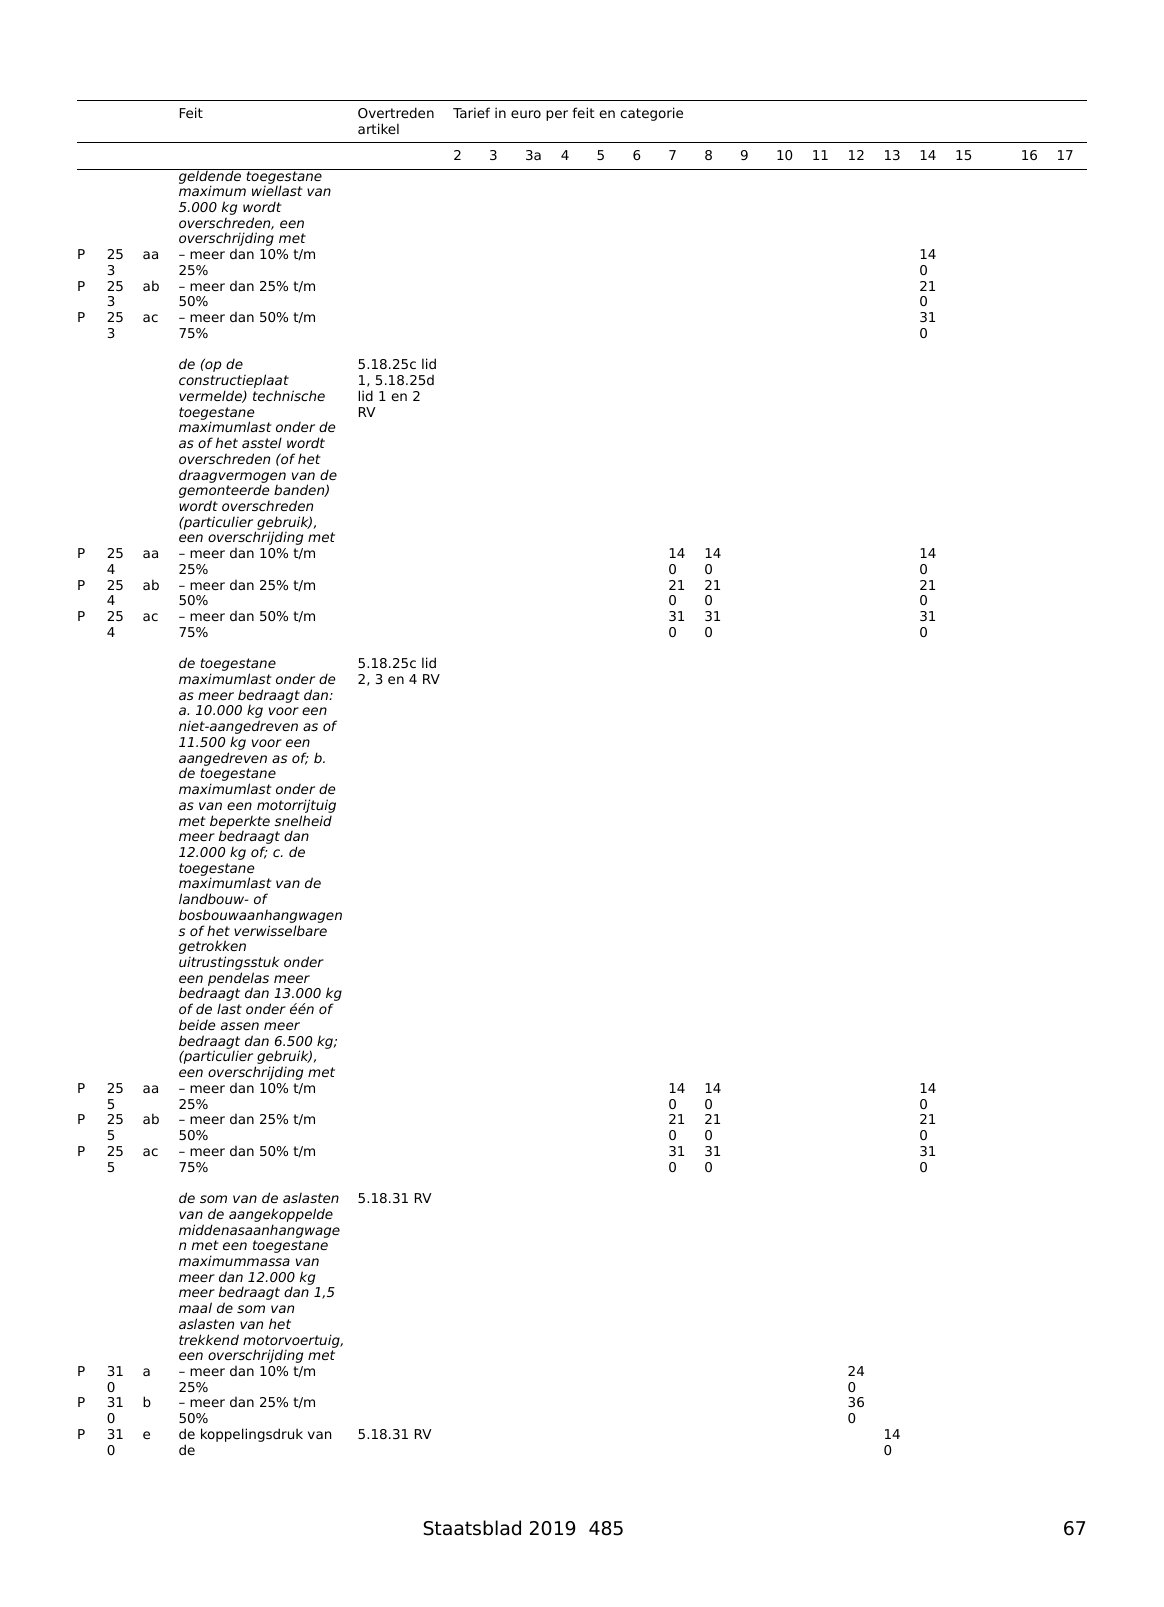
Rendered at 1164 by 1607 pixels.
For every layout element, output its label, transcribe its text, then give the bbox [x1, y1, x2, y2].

table_cell [806, 357, 841, 546]
table_cell ac [136, 609, 172, 640]
table_cell [770, 1395, 806, 1427]
table_cell 310 [662, 609, 698, 640]
table_cell [591, 578, 626, 609]
table_cell [447, 1395, 483, 1427]
table_cell [136, 357, 172, 546]
table_cell [1051, 609, 1087, 640]
table_cell [877, 310, 913, 341]
table_cell 255 [101, 1144, 136, 1175]
table_cell [877, 1395, 913, 1427]
table_cell [101, 656, 136, 1081]
table_cell [841, 310, 877, 341]
table_cell [77, 656, 101, 1081]
table_cell 5.18.31 RV [352, 1191, 447, 1364]
table_cell [806, 1175, 841, 1191]
table_cell [352, 1395, 447, 1427]
table_cell [447, 310, 483, 341]
table_cell [555, 357, 591, 546]
table_cell [734, 1175, 770, 1191]
table_cell [626, 656, 662, 1081]
table_cell 140 [913, 247, 949, 278]
table_cell [698, 1427, 734, 1458]
table_cell [1015, 1427, 1051, 1458]
table_cell [698, 170, 734, 247]
table_cell [172, 640, 352, 656]
table_cell [626, 1175, 662, 1191]
table_cell [1015, 247, 1051, 278]
table_cell [877, 279, 913, 310]
table_cell 14 [913, 143, 949, 168]
table_cell [483, 1175, 519, 1191]
table_cell P [77, 1112, 101, 1144]
table_cell [555, 170, 591, 247]
table_cell [1051, 546, 1087, 577]
table_cell P [77, 546, 101, 577]
table_cell 210 [913, 1112, 949, 1144]
table_cell [949, 279, 1015, 310]
table_cell [555, 1175, 591, 1191]
table_cell [519, 1191, 555, 1364]
table_cell [136, 640, 172, 656]
table_cell [949, 357, 1015, 546]
table_cell [77, 170, 101, 247]
table_cell – meer dan 25% t/m 50% [172, 578, 352, 609]
table_cell [519, 341, 555, 357]
table_cell [352, 609, 447, 640]
table_cell 253 [101, 310, 136, 341]
table_cell b [136, 1395, 172, 1427]
table_cell [555, 341, 591, 357]
table_cell [352, 1144, 447, 1175]
table_cell [77, 1175, 101, 1191]
table_cell 140 [913, 1081, 949, 1112]
table_cell [626, 1081, 662, 1112]
table_cell [626, 341, 662, 357]
table_cell [555, 546, 591, 577]
table_cell [1051, 640, 1087, 656]
table_cell [770, 1144, 806, 1175]
table_cell [136, 143, 172, 168]
table_cell [483, 609, 519, 640]
table_cell 140 [877, 1427, 913, 1458]
table_cell [734, 1081, 770, 1112]
table_cell 210 [662, 1112, 698, 1144]
table_cell [662, 310, 698, 341]
table_cell [877, 1112, 913, 1144]
table_cell [447, 1081, 483, 1112]
table_cell [949, 578, 1015, 609]
table_cell [447, 609, 483, 640]
table_cell geldende toegestane maximum wiellast van 5.000 kg wordt overschreden, een overschrijding met [172, 170, 352, 247]
table_cell [734, 310, 770, 341]
table_cell [483, 1081, 519, 1112]
table_cell [591, 1081, 626, 1112]
table_cell 240 [841, 1364, 877, 1395]
table_cell [841, 546, 877, 577]
table_cell [662, 279, 698, 310]
table_cell [483, 341, 519, 357]
table_cell [352, 1364, 447, 1395]
table_cell [101, 1175, 136, 1191]
table_cell [626, 279, 662, 310]
table_cell [591, 1144, 626, 1175]
table_cell [483, 656, 519, 1081]
table_header Tarief in euro per feit en categorie [447, 101, 1087, 142]
table_cell [913, 640, 949, 656]
table_cell [734, 1191, 770, 1364]
table_cell [698, 656, 734, 1081]
table_cell [806, 546, 841, 577]
table_cell [806, 1191, 841, 1364]
table_cell P [77, 578, 101, 609]
table_cell [626, 640, 662, 656]
table_cell [626, 1191, 662, 1364]
table_cell [519, 578, 555, 609]
table_cell [770, 578, 806, 609]
table_cell [877, 1191, 913, 1364]
table_cell [447, 1364, 483, 1395]
table_cell [447, 279, 483, 310]
table_cell [136, 341, 172, 357]
table_cell [352, 310, 447, 341]
table_cell [662, 1427, 698, 1458]
table_cell 254 [101, 609, 136, 640]
table_cell [770, 546, 806, 577]
table_cell [662, 1191, 698, 1364]
table_cell 2 [447, 143, 483, 168]
table_cell [1015, 1395, 1051, 1427]
table_cell [352, 143, 447, 168]
table_cell [1015, 609, 1051, 640]
table_cell [734, 1144, 770, 1175]
table_cell [913, 1191, 949, 1364]
table_cell [77, 341, 101, 357]
table_cell [1015, 1364, 1051, 1395]
table_cell P [77, 1081, 101, 1112]
table_cell [483, 578, 519, 609]
table_cell ac [136, 1144, 172, 1175]
table_cell [770, 1364, 806, 1395]
table_cell [1015, 1081, 1051, 1112]
table_cell [698, 1395, 734, 1427]
table_cell [591, 341, 626, 357]
table_cell [1051, 656, 1087, 1081]
table_cell [519, 1427, 555, 1458]
table_cell [806, 310, 841, 341]
table_cell [77, 1191, 101, 1364]
table_cell ab [136, 1112, 172, 1144]
table_cell [662, 1364, 698, 1395]
table_cell P [77, 279, 101, 310]
table_cell [949, 1144, 1015, 1175]
table_cell 16 [1015, 143, 1051, 168]
table_cell [1015, 170, 1051, 247]
table_cell [352, 341, 447, 357]
table_cell [734, 1112, 770, 1144]
table_cell [626, 247, 662, 278]
table_cell [447, 247, 483, 278]
table_cell [949, 1191, 1015, 1364]
table_cell [1015, 357, 1051, 546]
table_cell e [136, 1427, 172, 1458]
table_cell [1051, 170, 1087, 247]
table_cell [626, 1395, 662, 1427]
table_cell [734, 170, 770, 247]
table_cell [101, 143, 136, 168]
table_cell de som van de aslasten van de aangekoppelde middenasaanhangwagen met een toegestane maximummassa van meer dan 12.000 kg meer bedraagt dan 1,5 maal de som van aslasten van het trekkend motorvoertuig, een overschrijding met [172, 1191, 352, 1364]
table_cell [949, 341, 1015, 357]
table_cell [172, 1175, 352, 1191]
table_cell [352, 546, 447, 577]
table_cell 12 [841, 143, 877, 168]
table_cell [555, 1081, 591, 1112]
table_cell ac [136, 310, 172, 341]
table_cell P [77, 1427, 101, 1458]
table_cell [913, 1364, 949, 1395]
table_cell [877, 640, 913, 656]
table_cell [949, 640, 1015, 656]
table_cell 11 [806, 143, 841, 168]
table_cell [591, 279, 626, 310]
table_cell [447, 1144, 483, 1175]
table_cell [447, 1112, 483, 1144]
table_cell [483, 279, 519, 310]
table_cell 5 [591, 143, 626, 168]
table_cell – meer dan 10% t/m 25% [172, 247, 352, 278]
table_cell [555, 656, 591, 1081]
table_cell [447, 1191, 483, 1364]
table_cell [662, 341, 698, 357]
table_cell [913, 1175, 949, 1191]
table_cell [841, 656, 877, 1081]
table_cell [447, 640, 483, 656]
table_cell [698, 341, 734, 357]
table_cell 254 [101, 578, 136, 609]
table_cell P [77, 310, 101, 341]
table_cell [913, 357, 949, 546]
table_cell [841, 341, 877, 357]
table_cell [698, 1175, 734, 1191]
table_cell [770, 310, 806, 341]
table_cell [698, 247, 734, 278]
table_cell [626, 578, 662, 609]
table_cell [770, 1112, 806, 1144]
table_cell [555, 1144, 591, 1175]
table_cell – meer dan 50% t/m 75% [172, 310, 352, 341]
table_cell [734, 357, 770, 546]
table_cell [447, 1175, 483, 1191]
table_cell [101, 170, 136, 247]
table_cell – meer dan 25% t/m 50% [172, 1395, 352, 1427]
table_cell – meer dan 10% t/m 25% [172, 546, 352, 577]
table_cell [734, 578, 770, 609]
table_cell [1051, 578, 1087, 609]
table_cell [352, 578, 447, 609]
table_cell [734, 1427, 770, 1458]
table_cell – meer dan 25% t/m 50% [172, 1112, 352, 1144]
table_cell 10 [770, 143, 806, 168]
table_cell [447, 341, 483, 357]
table_cell 5.18.25c lid 2, 3 en 4 RV [352, 656, 447, 1081]
table_cell [806, 1364, 841, 1395]
table_cell [555, 1112, 591, 1144]
table_cell [447, 546, 483, 577]
table_cell [136, 656, 172, 1081]
table_cell [1015, 1175, 1051, 1191]
table_cell 254 [101, 546, 136, 577]
table_cell [519, 1112, 555, 1144]
table_cell [626, 1427, 662, 1458]
table_cell [519, 1175, 555, 1191]
table_cell [626, 1144, 662, 1175]
table_cell [806, 578, 841, 609]
table_cell 310 [913, 1144, 949, 1175]
table_cell [877, 1364, 913, 1395]
table_cell [626, 1364, 662, 1395]
table_cell 253 [101, 279, 136, 310]
table_cell [591, 357, 626, 546]
table_cell [770, 609, 806, 640]
table_cell P [77, 1395, 101, 1427]
table_cell [555, 640, 591, 656]
table_cell [591, 1395, 626, 1427]
table_cell [483, 546, 519, 577]
table_cell 17 [1051, 143, 1087, 168]
table_cell [949, 310, 1015, 341]
table_cell [1051, 357, 1087, 546]
table_cell [806, 170, 841, 247]
table_cell [519, 279, 555, 310]
table_cell [555, 578, 591, 609]
table_cell [806, 609, 841, 640]
table_cell [626, 357, 662, 546]
table_cell – meer dan 10% t/m 25% [172, 1081, 352, 1112]
table_cell 310 [101, 1395, 136, 1427]
table_cell [806, 341, 841, 357]
table_cell [591, 1175, 626, 1191]
table_cell [1051, 1191, 1087, 1364]
table_cell de (op de constructieplaat vermelde) technische toegestane maximumlast onder de as of het asstel wordt overschreden (of het draagvermogen van de gemonteerde banden) wordt overschreden (particulier gebruik), een overschrijding met [172, 357, 352, 546]
table_cell 310 [698, 609, 734, 640]
table_cell [877, 341, 913, 357]
table_header [136, 101, 172, 142]
table_cell [591, 247, 626, 278]
table_cell [662, 640, 698, 656]
table_cell [519, 640, 555, 656]
table_cell [555, 310, 591, 341]
table_cell [806, 656, 841, 1081]
table_cell [913, 1395, 949, 1427]
table_cell 9 [734, 143, 770, 168]
table_cell [1015, 656, 1051, 1081]
table_cell P [77, 1144, 101, 1175]
table_cell 5.18.31 RV [352, 1427, 447, 1458]
table_cell [877, 609, 913, 640]
table_cell [1015, 1112, 1051, 1144]
table_cell 310 [913, 609, 949, 640]
table_cell [352, 1081, 447, 1112]
table_cell [806, 1144, 841, 1175]
table_cell [698, 1191, 734, 1364]
table_cell [591, 546, 626, 577]
table_cell [555, 1364, 591, 1395]
table_cell [949, 170, 1015, 247]
table_cell [519, 310, 555, 341]
table_cell [1051, 1144, 1087, 1175]
table_cell [770, 357, 806, 546]
table_cell [352, 247, 447, 278]
table_cell [519, 170, 555, 247]
table_cell [447, 578, 483, 609]
table_cell [734, 546, 770, 577]
table_cell [662, 170, 698, 247]
table_cell [352, 1175, 447, 1191]
table_cell [626, 310, 662, 341]
table_cell 310 [101, 1364, 136, 1395]
table_cell [949, 1395, 1015, 1427]
table_cell [841, 170, 877, 247]
table_cell 140 [698, 1081, 734, 1112]
table_cell [806, 247, 841, 278]
table_cell [806, 1081, 841, 1112]
table_cell [734, 609, 770, 640]
table_cell [770, 1081, 806, 1112]
table_cell 7 [662, 143, 698, 168]
table_cell ab [136, 578, 172, 609]
table_cell 140 [698, 546, 734, 577]
table_cell 310 [913, 310, 949, 341]
table_cell de koppelingsdruk van de [172, 1427, 352, 1458]
table_cell [841, 279, 877, 310]
table_cell [770, 1175, 806, 1191]
table_cell 8 [698, 143, 734, 168]
table_header [77, 101, 101, 142]
table_cell [352, 1112, 447, 1144]
table_cell [101, 640, 136, 656]
table_cell [101, 357, 136, 546]
table_cell [1051, 1175, 1087, 1191]
table_cell – meer dan 10% t/m 25% [172, 1364, 352, 1395]
table_cell [519, 1081, 555, 1112]
table_cell [591, 170, 626, 247]
table_cell [483, 310, 519, 341]
table_cell [483, 247, 519, 278]
table_cell [519, 609, 555, 640]
table_cell [519, 247, 555, 278]
table_cell [698, 279, 734, 310]
table_cell [770, 341, 806, 357]
table_cell [770, 656, 806, 1081]
table_cell [770, 170, 806, 247]
table_cell [841, 609, 877, 640]
table_cell 3a [519, 143, 555, 168]
table_cell [1015, 578, 1051, 609]
table_cell [734, 247, 770, 278]
table_cell [877, 656, 913, 1081]
table_cell [877, 1175, 913, 1191]
table_cell [447, 170, 483, 247]
table_cell [483, 1427, 519, 1458]
table_cell a [136, 1364, 172, 1395]
table_cell 360 [841, 1395, 877, 1427]
table_cell [841, 640, 877, 656]
table_cell aa [136, 247, 172, 278]
table_cell [626, 609, 662, 640]
table_cell [949, 609, 1015, 640]
table_cell [841, 1112, 877, 1144]
table_cell – meer dan 25% t/m 50% [172, 279, 352, 310]
table_cell [136, 170, 172, 247]
table_cell [101, 1191, 136, 1364]
table_cell 13 [877, 143, 913, 168]
table_cell 140 [662, 546, 698, 577]
table_cell [949, 1427, 1015, 1458]
table_cell [483, 1395, 519, 1427]
table_cell [483, 1144, 519, 1175]
table_cell [949, 546, 1015, 577]
table_cell [555, 1395, 591, 1427]
table_cell [877, 357, 913, 546]
table_cell [806, 640, 841, 656]
table_cell [806, 279, 841, 310]
table_cell ab [136, 279, 172, 310]
table_cell aa [136, 1081, 172, 1112]
table_cell [841, 578, 877, 609]
table_cell [806, 1427, 841, 1458]
table_cell [662, 247, 698, 278]
table_cell [447, 656, 483, 1081]
table_cell [1015, 279, 1051, 310]
table_cell [447, 1427, 483, 1458]
table_cell [1015, 310, 1051, 341]
table_cell [136, 1175, 172, 1191]
table_cell 6 [626, 143, 662, 168]
table_cell [591, 1364, 626, 1395]
table_cell [77, 143, 101, 168]
table_cell [1051, 1364, 1087, 1395]
table_cell [483, 1112, 519, 1144]
table_header [101, 101, 136, 142]
table_cell [1051, 279, 1087, 310]
table_cell [555, 1427, 591, 1458]
table_cell [591, 609, 626, 640]
table_cell [1051, 310, 1087, 341]
table_cell 15 [949, 143, 1015, 168]
table_cell [1015, 640, 1051, 656]
table_header Overtreden artikel [352, 101, 447, 142]
table_cell [734, 656, 770, 1081]
table_header Feit [172, 101, 352, 142]
table_cell [949, 1175, 1015, 1191]
table_cell 5.18.25c lid 1, 5.18.25d lid 1 en 2 RV [352, 357, 447, 546]
table_cell [913, 170, 949, 247]
table_cell [626, 170, 662, 247]
table_cell P [77, 609, 101, 640]
table_cell [734, 1395, 770, 1427]
table_cell [77, 357, 101, 546]
table_cell 310 [698, 1144, 734, 1175]
table_cell 210 [913, 578, 949, 609]
table_cell [662, 1175, 698, 1191]
table_cell 140 [662, 1081, 698, 1112]
table_cell [352, 640, 447, 656]
table_cell [519, 357, 555, 546]
table_cell [662, 1395, 698, 1427]
table_cell [591, 1191, 626, 1364]
table_cell [1015, 1144, 1051, 1175]
table_cell [949, 247, 1015, 278]
table_cell [352, 279, 447, 310]
table_cell [841, 1175, 877, 1191]
table_cell [698, 310, 734, 341]
table_cell [770, 279, 806, 310]
table_cell [949, 1112, 1015, 1144]
table_cell de toegestane maximumlast onder de as meer bedraagt dan: a. 10.000 kg voor een niet-aangedreven as of 11.500 kg voor een aangedreven as of; b. de toegestane maximumlast onder de as van een motorrijtuig met beperkte snelheid meer bedraagt dan 12.000 kg of; c. de toegestane maximumlast van de landbouw- of bosbouwaanhangwagens of het verwisselbare getrokken uitrustingsstuk onder een pendelas meer bedraagt dan 13.000 kg of de last onder één of beide assen meer bedraagt dan 6.500 kg; (particulier gebruik), een overschrijding met [172, 656, 352, 1081]
table_cell [734, 279, 770, 310]
table_cell 210 [698, 578, 734, 609]
table_cell [519, 1144, 555, 1175]
table_cell [734, 640, 770, 656]
table_cell [877, 546, 913, 577]
table_cell [662, 656, 698, 1081]
table_cell [519, 1395, 555, 1427]
table_cell P [77, 1364, 101, 1395]
table_cell [483, 170, 519, 247]
table_cell [1051, 341, 1087, 357]
table_cell aa [136, 546, 172, 577]
table_cell [913, 1427, 949, 1458]
table_cell [555, 609, 591, 640]
table_cell [949, 1364, 1015, 1395]
table_cell [949, 1081, 1015, 1112]
table_cell [1051, 1112, 1087, 1144]
table_cell 4 [555, 143, 591, 168]
table_cell [913, 341, 949, 357]
table_cell [770, 247, 806, 278]
table_cell [591, 1427, 626, 1458]
table_cell [555, 1191, 591, 1364]
table_cell [352, 170, 447, 247]
table_cell 255 [101, 1081, 136, 1112]
table_cell [770, 1427, 806, 1458]
table_cell [1051, 1081, 1087, 1112]
table_cell [591, 656, 626, 1081]
table_cell [841, 1191, 877, 1364]
table_cell [483, 357, 519, 546]
table_cell [591, 310, 626, 341]
table_cell [841, 247, 877, 278]
table_cell [698, 640, 734, 656]
table_cell 140 [913, 546, 949, 577]
table_cell P [77, 247, 101, 278]
table_cell [770, 1191, 806, 1364]
table_cell [1051, 1427, 1087, 1458]
table_cell [101, 341, 136, 357]
table_cell [519, 1364, 555, 1395]
table_cell [1015, 341, 1051, 357]
table_cell 255 [101, 1112, 136, 1144]
table_cell [77, 640, 101, 656]
table_cell [877, 1144, 913, 1175]
table_cell [555, 279, 591, 310]
table_cell [734, 1364, 770, 1395]
table_cell 310 [662, 1144, 698, 1175]
table_cell [136, 1191, 172, 1364]
table_cell [877, 1081, 913, 1112]
table_cell [806, 1112, 841, 1144]
table_cell [447, 357, 483, 546]
table_cell [877, 578, 913, 609]
table_cell [770, 640, 806, 656]
table_cell 210 [662, 578, 698, 609]
table_cell – meer dan 50% t/m 75% [172, 1144, 352, 1175]
table_cell [877, 247, 913, 278]
table_cell [806, 1395, 841, 1427]
table_cell [1015, 1191, 1051, 1364]
table_cell [841, 1144, 877, 1175]
table_cell [841, 357, 877, 546]
table_cell [841, 1427, 877, 1458]
table_cell [172, 143, 352, 168]
table_cell [483, 640, 519, 656]
table_cell [877, 170, 913, 247]
table_cell [1051, 1395, 1087, 1427]
table_cell [1015, 546, 1051, 577]
table_cell 210 [698, 1112, 734, 1144]
table_cell [913, 656, 949, 1081]
table_cell 310 [101, 1427, 136, 1458]
table_cell – meer dan 50% t/m 75% [172, 609, 352, 640]
table_cell [698, 1364, 734, 1395]
table_cell [698, 357, 734, 546]
table_cell [555, 247, 591, 278]
table_cell [483, 1364, 519, 1395]
table_cell [483, 1191, 519, 1364]
table_cell [734, 341, 770, 357]
table_cell 253 [101, 247, 136, 278]
table_cell [591, 1112, 626, 1144]
table_cell [626, 546, 662, 577]
table_cell [662, 357, 698, 546]
table_cell [172, 341, 352, 357]
table_cell 3 [483, 143, 519, 168]
table_cell [949, 656, 1015, 1081]
table_cell [519, 656, 555, 1081]
table_cell [626, 1112, 662, 1144]
table_cell [591, 640, 626, 656]
table_cell [841, 1081, 877, 1112]
table_cell [519, 546, 555, 577]
table_cell [1051, 247, 1087, 278]
table_cell 210 [913, 279, 949, 310]
